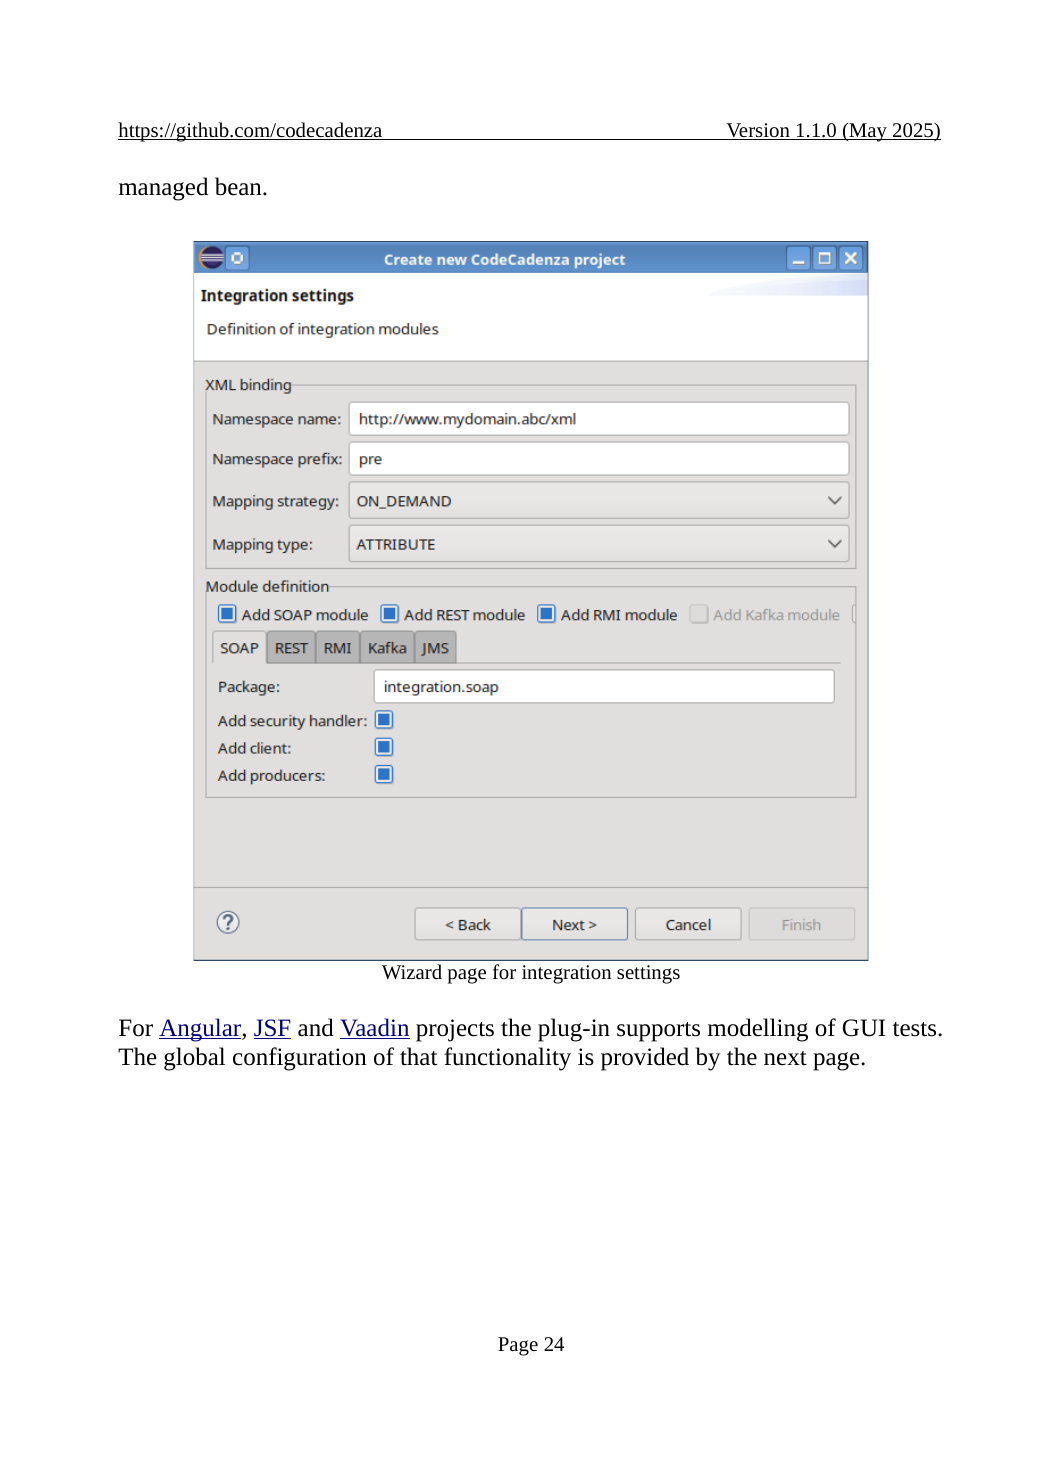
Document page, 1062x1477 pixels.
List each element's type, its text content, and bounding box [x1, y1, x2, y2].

picture [193, 241, 869, 961]
text For Angular, JSF and Vaadin projects the plug-in supports modelling of GUI tests. The global configuration of that functionality is provided by the next page. [118, 1013, 944, 1071]
text managed bean. [118, 172, 944, 200]
text Wizard page for integration settings [193, 961, 868, 984]
